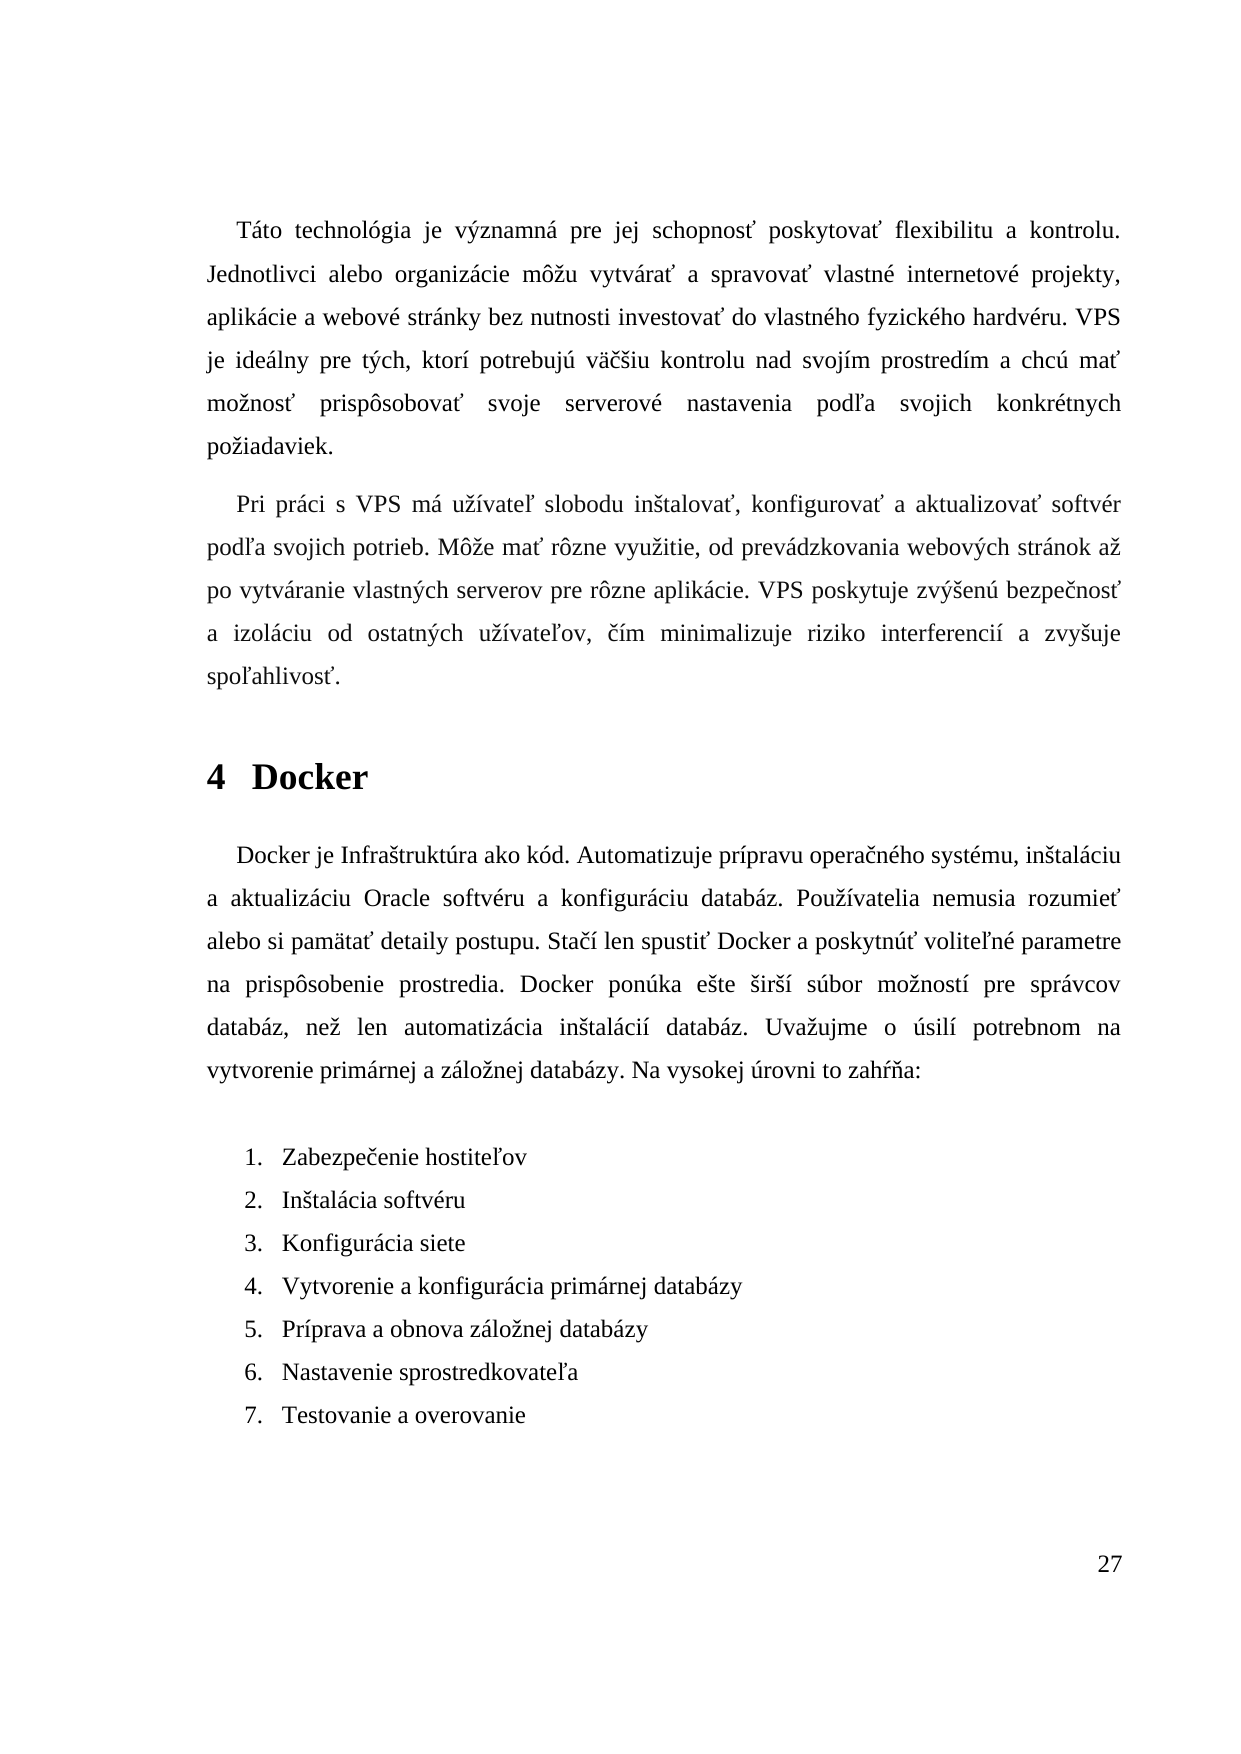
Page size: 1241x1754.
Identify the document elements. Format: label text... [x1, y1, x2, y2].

text Docker je Infraštruktúra ako kód. Automatizuje prípravu operačného systému, inštaláciu a aktualizáciu Oracle softvéru a konfiguráciu databáz. Používatelia nemusia rozumieť alebo si pamätať detaily postupu. Stačí len spustiť Docker a poskytnúť voliteľné parametre na prispôsobenie prostredia. Docker ponúka ešte širší súbor možností pre správcov databáz, než len automatizácia inštalácií databáz. Uvažujme o úsilí potrebnom na vytvorenie primárnej a záložnej databázy. Na vysokej úrovni to zahŕňa: [207, 840, 1122, 1084]
list Nastavenie sprostredkovateľa [244, 1357, 1122, 1386]
list Inštalácia softvéru [244, 1185, 1122, 1214]
list Testovanie a overovanie [244, 1401, 1122, 1429]
list Konfigurácia siete [244, 1228, 1122, 1257]
list Príprava a obnova záložnej databázy [244, 1314, 1122, 1343]
list Vytvorenie a konfigurácia primárnej databázy [244, 1271, 1122, 1300]
list Zabezpečenie hostiteľov [244, 1142, 1122, 1171]
text Pri práci s VPS má užívateľ slobodu inštalovať, konfigurovať a aktualizovať softvér podľa svojich potrieb. Môže mať rôzne využitie, od prevádzkovania webových stránok až po vytváranie vlastných serverov pre rôzne aplikácie. VPS poskytuje zvýšenú bezpečnosť a izoláciu od ostatných užívateľov, čím minimalizuje riziko interferencií a zvyšuje spoľahlivosť. [207, 489, 1122, 690]
subtitle Docker [207, 754, 1122, 798]
text Táto technológia je významná pre jej schopnosť poskytovať flexibilitu a kontrolu. Jednotlivci alebo organizácie môžu vytvárať a spravovať vlastné internetové projekty, aplikácie a webové stránky bez nutnosti investovať do vlastného fyzického hardvéru. VPS je ideálny pre tých, ktorí potrebujú väčšiu kontrolu nad svojím prostredím a chcú mať možnosť prispôsobovať svoje serverové nastavenia podľa svojich konkrétnych požiadaviek. [207, 216, 1122, 460]
